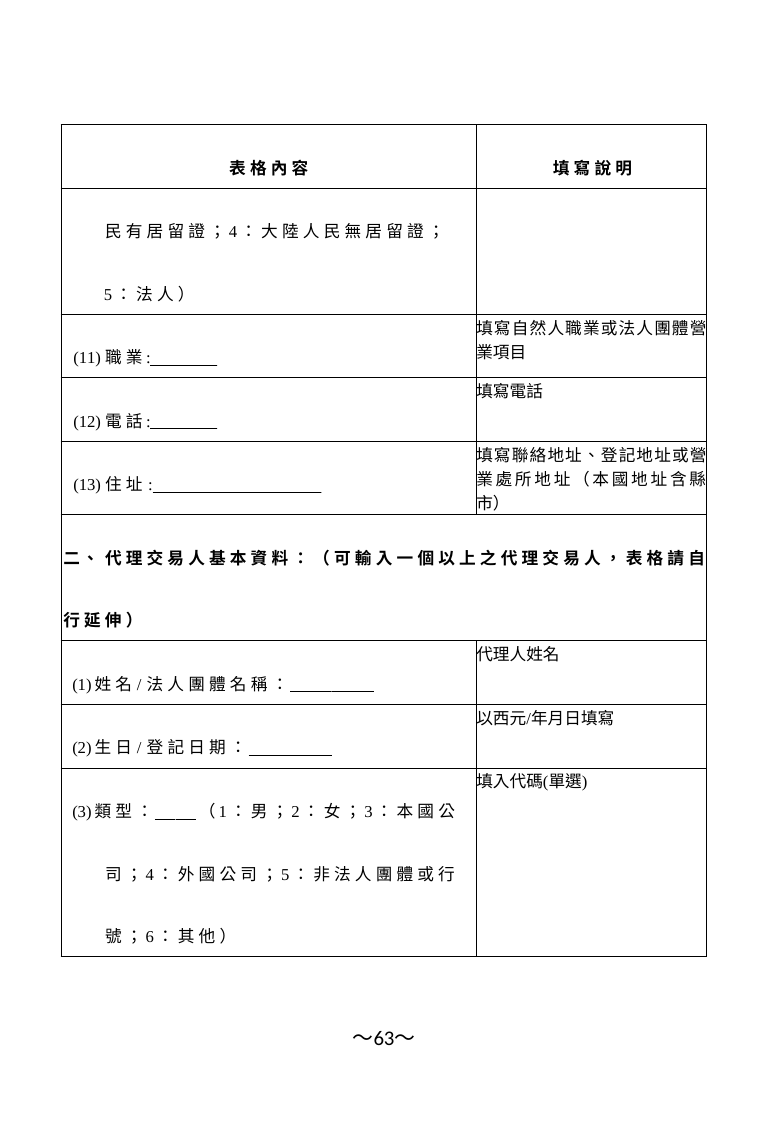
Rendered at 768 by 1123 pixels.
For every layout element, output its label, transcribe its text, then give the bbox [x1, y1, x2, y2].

table_cell (12)電話: [62, 378, 476, 441]
table_cell 民有居留證；4：大陸人民無居留證；5：法人） [62, 189, 476, 314]
table_header 填寫說明 [477, 125, 706, 188]
table_cell (13)住址: [62, 442, 476, 514]
table_cell (1)姓名/法人團體名稱： [62, 641, 476, 704]
table_cell 二、代理交易人基本資料：（可輸入一個以上之代理交易人，表格請自行延伸） [62, 515, 706, 640]
table_cell 以西元/年月日填寫 [477, 705, 706, 767]
table_cell 代理人姓名 [477, 641, 706, 704]
table_cell (3)類型： （1：男；2：女；3：本國公司；4：外國公司；5：非法人團體或行號；6：其他） [62, 769, 476, 956]
table_cell 填寫自然人職業或法人團體營業項目 [477, 315, 706, 377]
table_cell [477, 189, 706, 314]
table_cell 填寫電話 [477, 378, 706, 441]
table_cell (11)職業: [62, 315, 476, 377]
table_header 表格內容 [62, 125, 476, 188]
table_cell 填入代碼(單選) [477, 769, 706, 956]
table_cell (2)生日/登記日期： [62, 705, 476, 767]
table_cell 填寫聯絡地址、登記地址或營業處所地址（本國地址含縣市） [477, 442, 706, 514]
